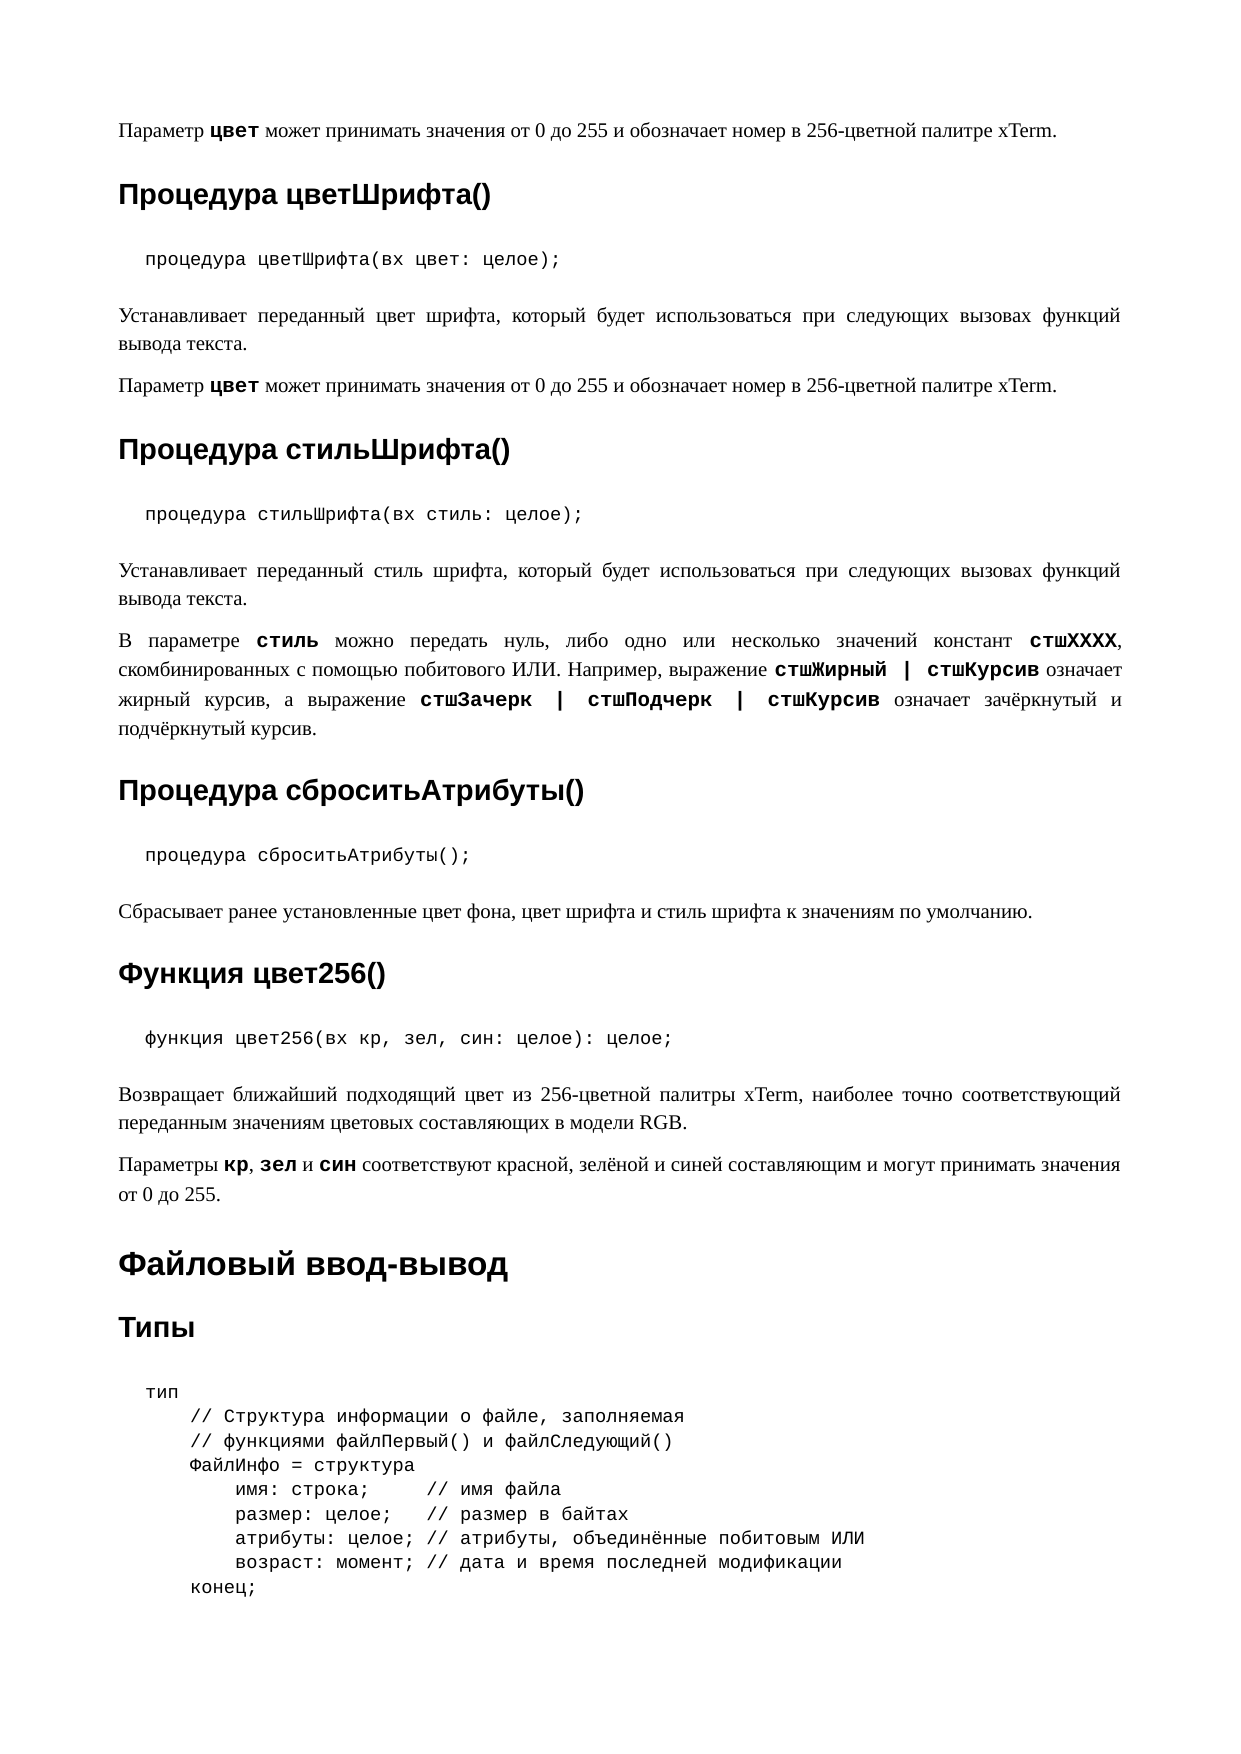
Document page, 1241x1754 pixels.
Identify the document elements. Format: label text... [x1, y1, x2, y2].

text Параметр цвет может принимать значения от 0 до 255 и обозначает номер в 256-цветной палитре xTerm. [118, 118, 1122, 144]
subtitle Файловый ввод-вывод [118, 1244, 1122, 1283]
text Устанавливает переданный стиль шрифта, который будет использоваться при следующих вызовах функций вывода текста. [118, 558, 1122, 610]
text Сбрасывает ранее установленные цвет фона, цвет шрифта и стиль шрифта к значениям по умолчанию. [118, 899, 1122, 923]
text Возвращает ближайший подходящий цвет из 256-цветной палитры xTerm, наиболее точно соответствующий переданным значениям цветовых составляющих в модели RGB. [118, 1082, 1122, 1134]
subtitle Процедура стильШрифта() [118, 432, 1122, 465]
subtitle Процедура сброситьАтрибуты() [118, 773, 1122, 806]
text Устанавливает переданный цвет шрифта, который будет использоваться при следующих вызовах функций вывода текста. [118, 303, 1122, 355]
text процедура сброситьАтрибуты(); [136, 836, 1104, 875]
subtitle Функция цвет256() [118, 956, 1122, 989]
subtitle Типы [118, 1310, 1122, 1343]
text процедура цветШрифта(вх цвет: целое); [136, 241, 1104, 279]
text тип // Структура информации о файле, заполняемая // функциями файлПервый() и файлСледующий() ФайлИнфо = структура имя: строка; // имя файла размер: целое; // размер в байтах атрибуты: целое; // атрибуты, объединённые побитовым ИЛИ возраст: момент; // дата и время последней модификации конец; [136, 1374, 1104, 1608]
text В параметре стиль можно передать нуль, либо одно или несколько значений констант стшХХХХ, скомбинированных с помощью побитового ИЛИ. Например, выражение стшЖирный | стшКурсив означает жирный курсив, а выражение стшЗачерк | стшПодчерк | стшКурсив означает зачёркнутый и подчёркнутый курсив. [118, 628, 1122, 740]
text Параметр цвет может принимать значения от 0 до 255 и обозначает номер в 256-цветной палитре xTerm. [118, 373, 1122, 399]
text Параметры кр, зел и син соответствуют красной, зелёной и синей составляющим и могут принимать значения от 0 до 255. [118, 1152, 1122, 1206]
subtitle Процедура цветШрифта() [118, 177, 1122, 210]
text функция цвет256(вх кр, зел, син: целое): целое; [136, 1020, 1104, 1059]
text процедура стильШрифта(вх стиль: целое); [136, 496, 1104, 534]
